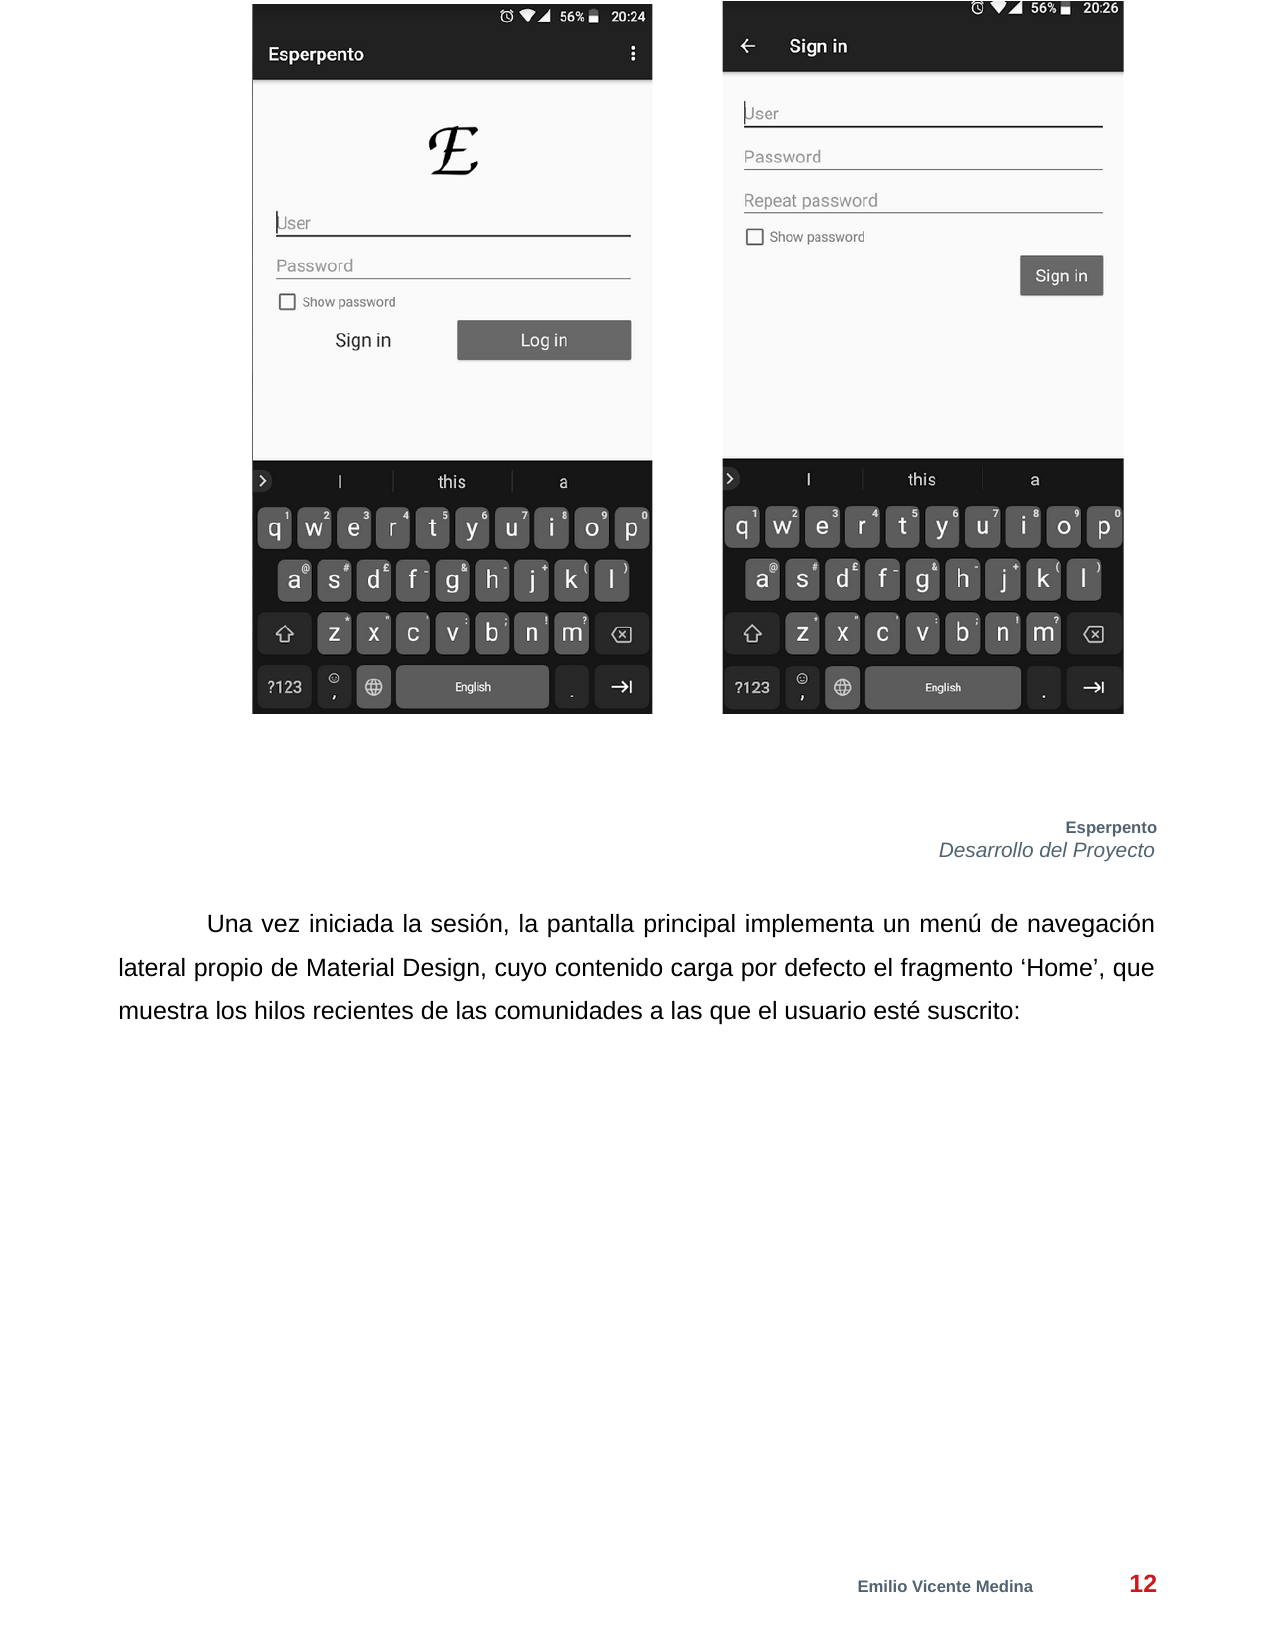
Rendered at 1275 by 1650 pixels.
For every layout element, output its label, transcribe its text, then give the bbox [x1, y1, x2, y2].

text Una vez iniciada la sesión, la pantalla principal implementa un menú de navegación lateral propio de Material Design, cuyo contenido carga por defecto el fragmento ‘Home’, que muestra los hilos recientes de las comunidades a las que el usuario esté suscrito: [118, 909, 1157, 1024]
picture [252, 4, 653, 714]
picture [722, 1, 1124, 714]
text Esperpento [118, 818, 1157, 837]
text Desarrollo del Proyecto [118, 837, 1157, 861]
